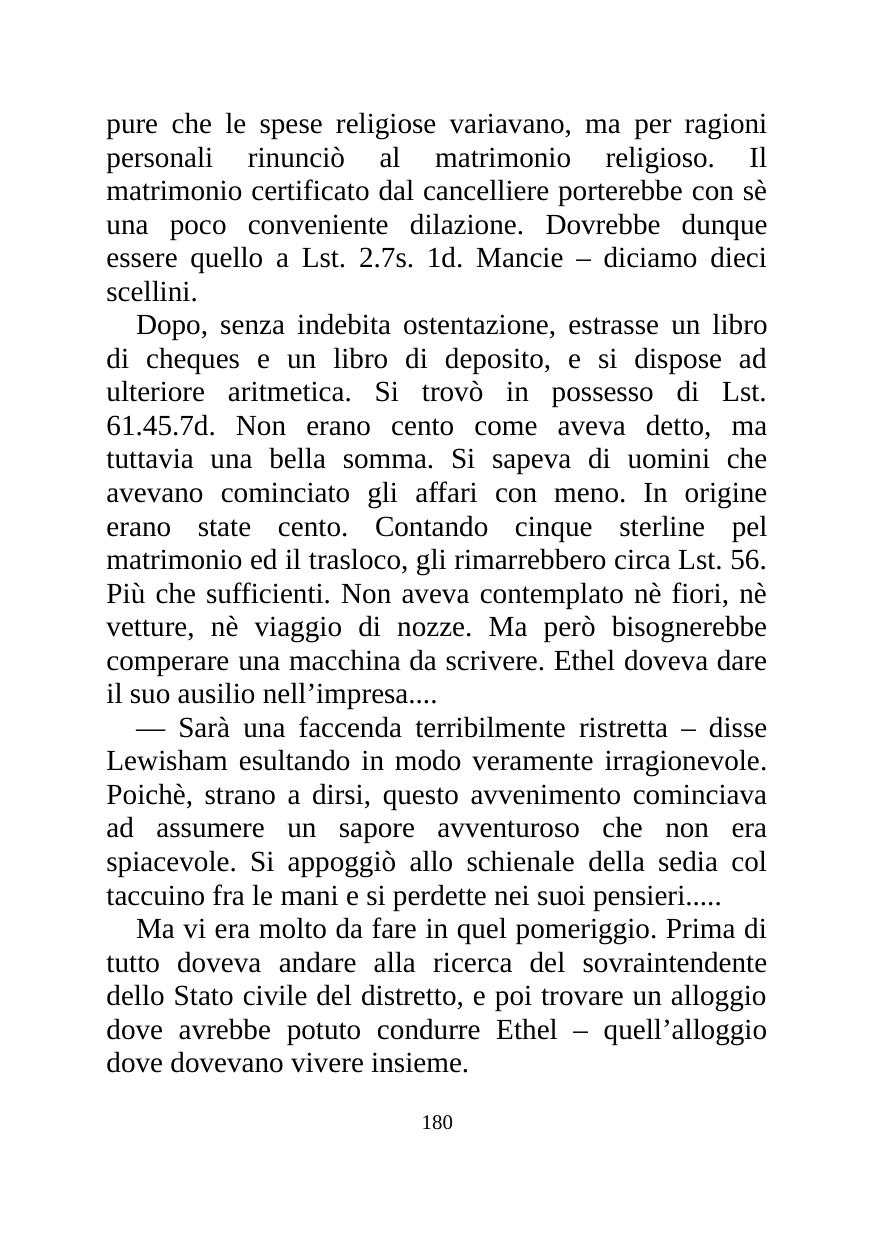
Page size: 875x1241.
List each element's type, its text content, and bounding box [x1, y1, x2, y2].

text pure che le spese religiose variavano, ma per ragioni personali rinunciò al matrimonio religioso. Il matrimonio certificato dal cancelliere porterebbe con sè una poco conveniente dilazione. Dovrebbe dunque essere quello a Lst. 2.7s. 1d. Mancie – diciamo dieci scellini. [106, 106, 768, 307]
text Dopo, senza indebita ostentazione, estrasse un libro di cheques e un libro di deposito, e si dispose ad ulteriore aritmetica. Si trovò in possesso di Lst. 61.45.7d. Non erano cento come aveva detto, ma tuttavia una bella somma. Si sapeva di uomini che avevano cominciato gli affari con meno. In origine erano state cento. Contando cinque sterline pel matrimonio ed il trasloco, gli rimarrebbero circa Lst. 56. Più che sufficienti. Non aveva contemplato nè fiori, nè vetture, nè viaggio di nozze. Ma però bisognerebbe comperare una macchina da scrivere. Ethel doveva dare il suo ausilio nell’impresa.... [106, 307, 768, 710]
text Ma vi era molto da fare in quel pomeriggio. Prima di tutto doveva andare alla ricerca del sovraintendente dello Stato civile del distretto, e poi trovare un alloggio dove avrebbe potuto condurre Ethel – quell’alloggio dove dovevano vivere insieme. [106, 911, 768, 1079]
text — Sarà una faccenda terribilmente ristretta – disse Lewisham esultando in modo veramente irragionevole. Poichè, strano a dirsi, questo avvenimento cominciava ad assumere un sapore avventuroso che non era spiacevole. Si appoggiò allo schienale della sedia col taccuino fra le mani e si perdette nei suoi pensieri..... [106, 710, 768, 911]
